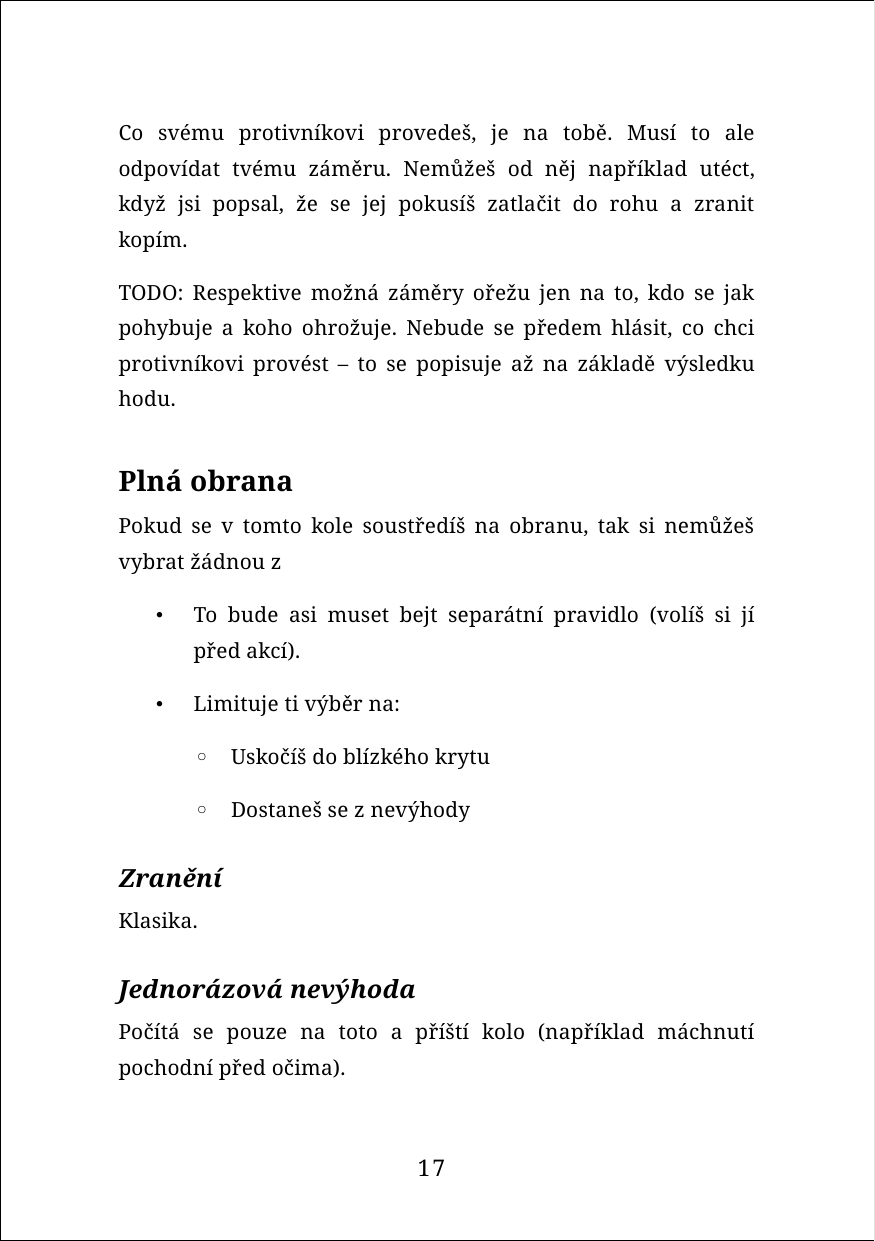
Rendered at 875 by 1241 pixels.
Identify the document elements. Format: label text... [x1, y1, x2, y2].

list Dostaneš se z nevýhody [193, 796, 756, 824]
list Uskočíš do blízkého krytu [193, 742, 756, 771]
text Klasika. [118, 906, 756, 935]
text Co svému protivníkovi provedeš, je na tobě. Musí to ale odpovídat tvému záměru. Nemůžeš od něj například utéct, když jsi popsal, že se jej pokusíš zatlačit do rohu a zranit kopím. [118, 118, 756, 253]
text Pokud se v tomto kole soustředíš na obranu, tak si nemůžeš vybrat žádnou z [118, 512, 756, 576]
text Počítá se pouze na toto a příští kolo (například máchnutí pochodní před očima). [118, 1017, 756, 1081]
list To bude asi muset bejt separátní pravidlo (volíš si jí před akcí). [156, 600, 756, 664]
subtitle Zranění [118, 861, 756, 894]
subtitle Plná obrana [118, 461, 756, 500]
list Limituje ti výběr na: [156, 689, 756, 717]
subtitle Jednorázová nevýhoda [118, 971, 756, 1005]
text TODO: Respektive možná záměry ořežu jen na to, kdo se jak pohybuje a koho ohrožuje. Nebude se předem hlásit, co chci protivníkovi provést – to se popisuje až na základě výsledku hodu. [118, 278, 756, 413]
